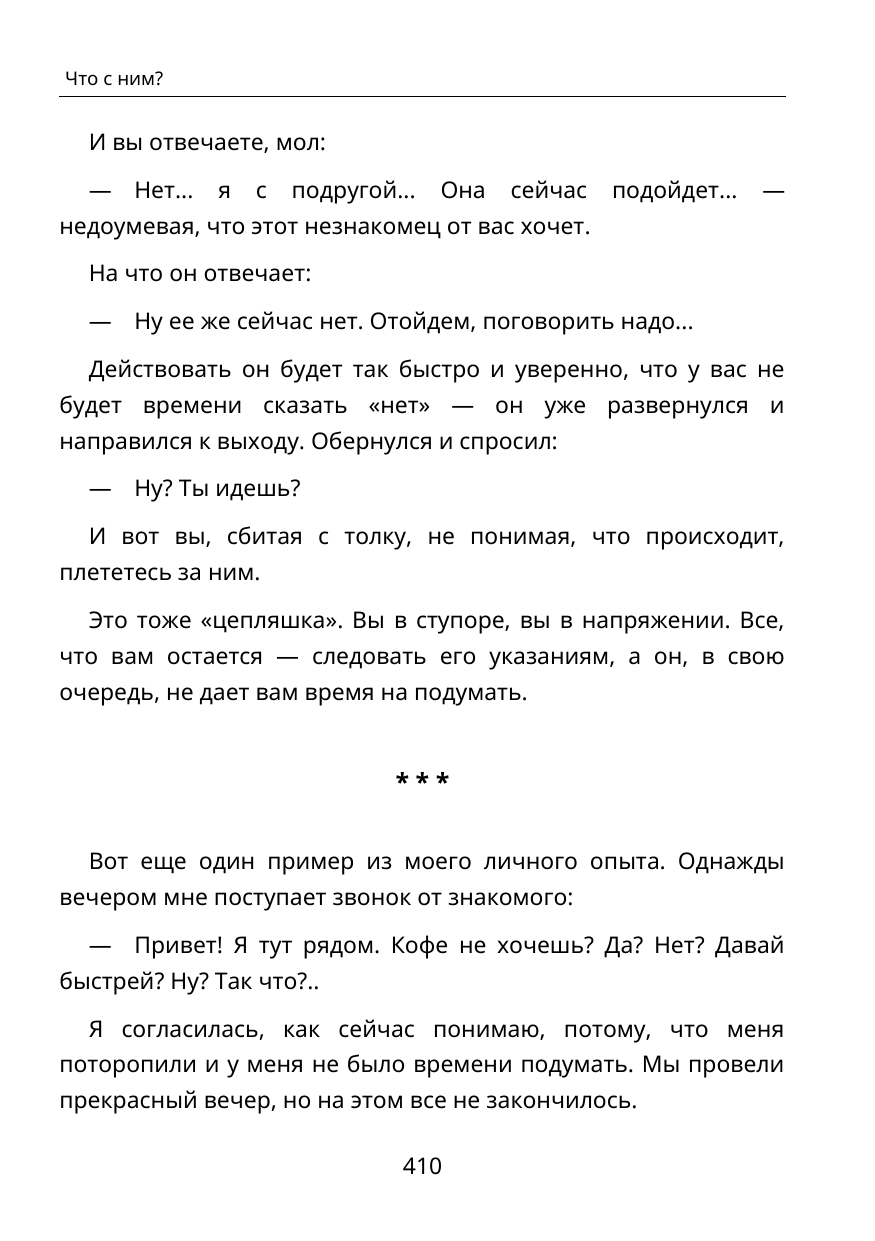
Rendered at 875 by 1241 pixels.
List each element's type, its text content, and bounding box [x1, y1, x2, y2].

text Это тоже «цепляшка». Вы в ступоре, вы в напряжении. Все, что вам остается — следовать его указаниям, а он, в свою очередь, не дает вам время на подумать. [59, 604, 786, 707]
text И вы отвечаете, мол: [59, 126, 786, 157]
text Вот еще один пример из моего личного опыта. Однажды вечером мне поступает звонок от знакомого: [59, 845, 786, 912]
subtitle * * * [59, 765, 786, 799]
list Ну? Ты идешь? [59, 472, 786, 504]
text Действовать он будет так быстро и уверенно, что у вас не будет времени сказать «нет» — он уже развернулся и направился к выходу. Обернулся и спросил: [59, 353, 786, 456]
list Привет! Я тут рядом. Кофе не хочешь? Да? Нет? Давай быстрей? Ну? Так что?.. [59, 929, 786, 996]
text И вот вы, сбитая с толку, не понимая, что происходит, плететесь за ним. [59, 520, 786, 587]
list Нет... я с подругой... Она сейчас подойдет... — недоумевая, что этот незнакомец от вас хочет. [59, 174, 786, 241]
text На что он отвечает: [59, 257, 786, 289]
list Ну ее же сейчас нет. Отойдем, поговорить надо... [59, 305, 786, 336]
text Я согласилась, как сейчас понимаю, потому, что меня поторопили и у меня не было времени подумать. Мы провели прекрасный вечер, но на этом все не закончилось. [59, 1012, 786, 1116]
